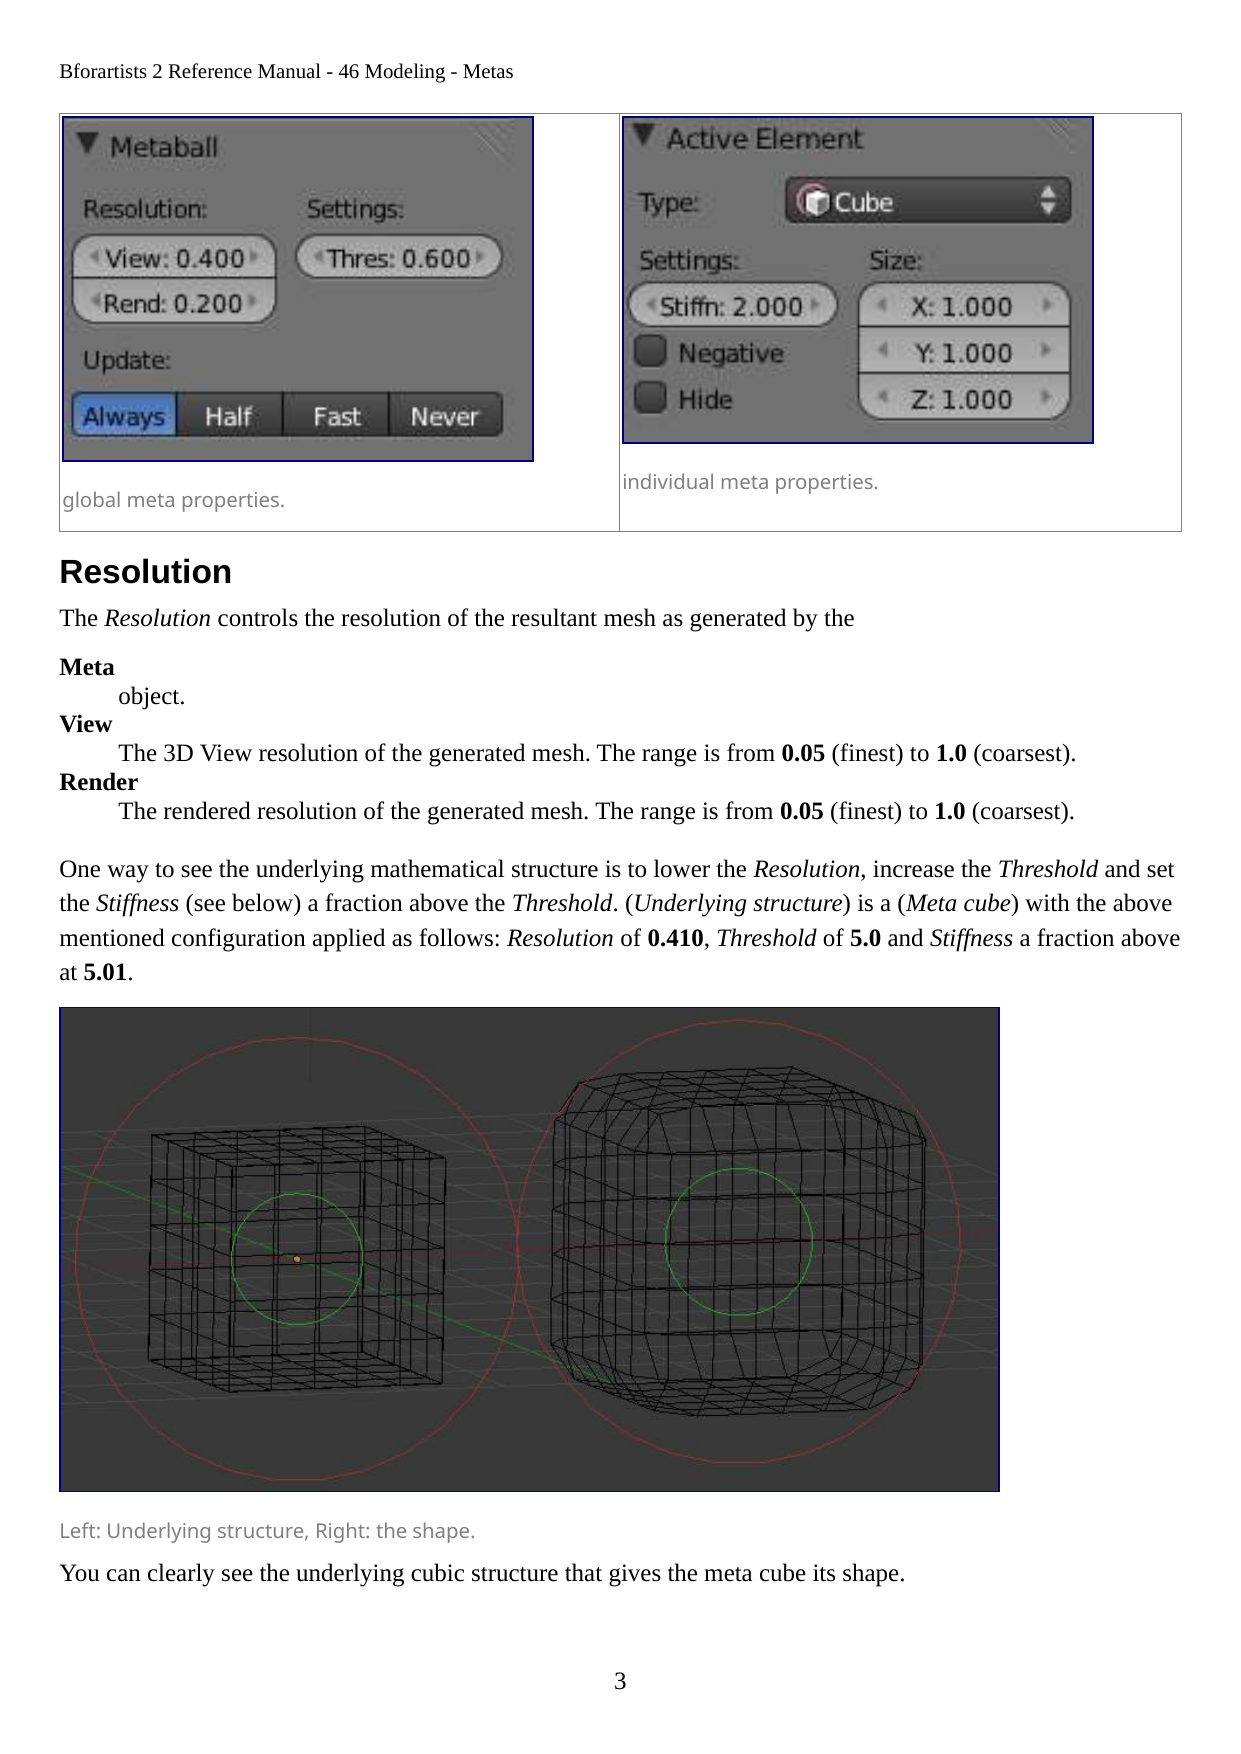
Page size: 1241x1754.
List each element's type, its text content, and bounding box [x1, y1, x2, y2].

list The rendered resolution of the generated mesh. The range is from 0.05 (finest) to 1.0 (coarsest). [118, 796, 1181, 824]
subtitle Render [59, 767, 1181, 796]
list object. [118, 681, 1181, 709]
subtitle Resolution [59, 552, 1181, 591]
list The 3D View resolution of the generated mesh. The range is from 0.05 (finest) to 1.0 (coarsest). [118, 738, 1181, 767]
text Left: Underlying structure, Right: the shape. [59, 1513, 1181, 1544]
subtitle View [59, 709, 1181, 738]
text The Resolution controls the resolution of the resultant mesh as generated by the [59, 603, 1181, 632]
picture [64, 118, 532, 460]
table_header individual meta properties. [620, 114, 1181, 531]
table_header global meta properties. [60, 114, 619, 531]
text One way to see the underlying mathematical structure is to lower the Resolution, increase the Threshold and set the Stiffness (see below) a fraction above the Threshold. (Underlying structure) is a (Meta cube) with the above mentioned configuration applied as follows: Resolution of 0.410, Threshold of 5.0 and Stiffness a fraction above at 5.01. [59, 854, 1181, 986]
subtitle Meta [59, 652, 1181, 681]
picture [61, 1008, 998, 1491]
text You can clearly see the underlying cubic structure that gives the meta cube its shape. [59, 1558, 1181, 1587]
picture [624, 118, 1092, 442]
